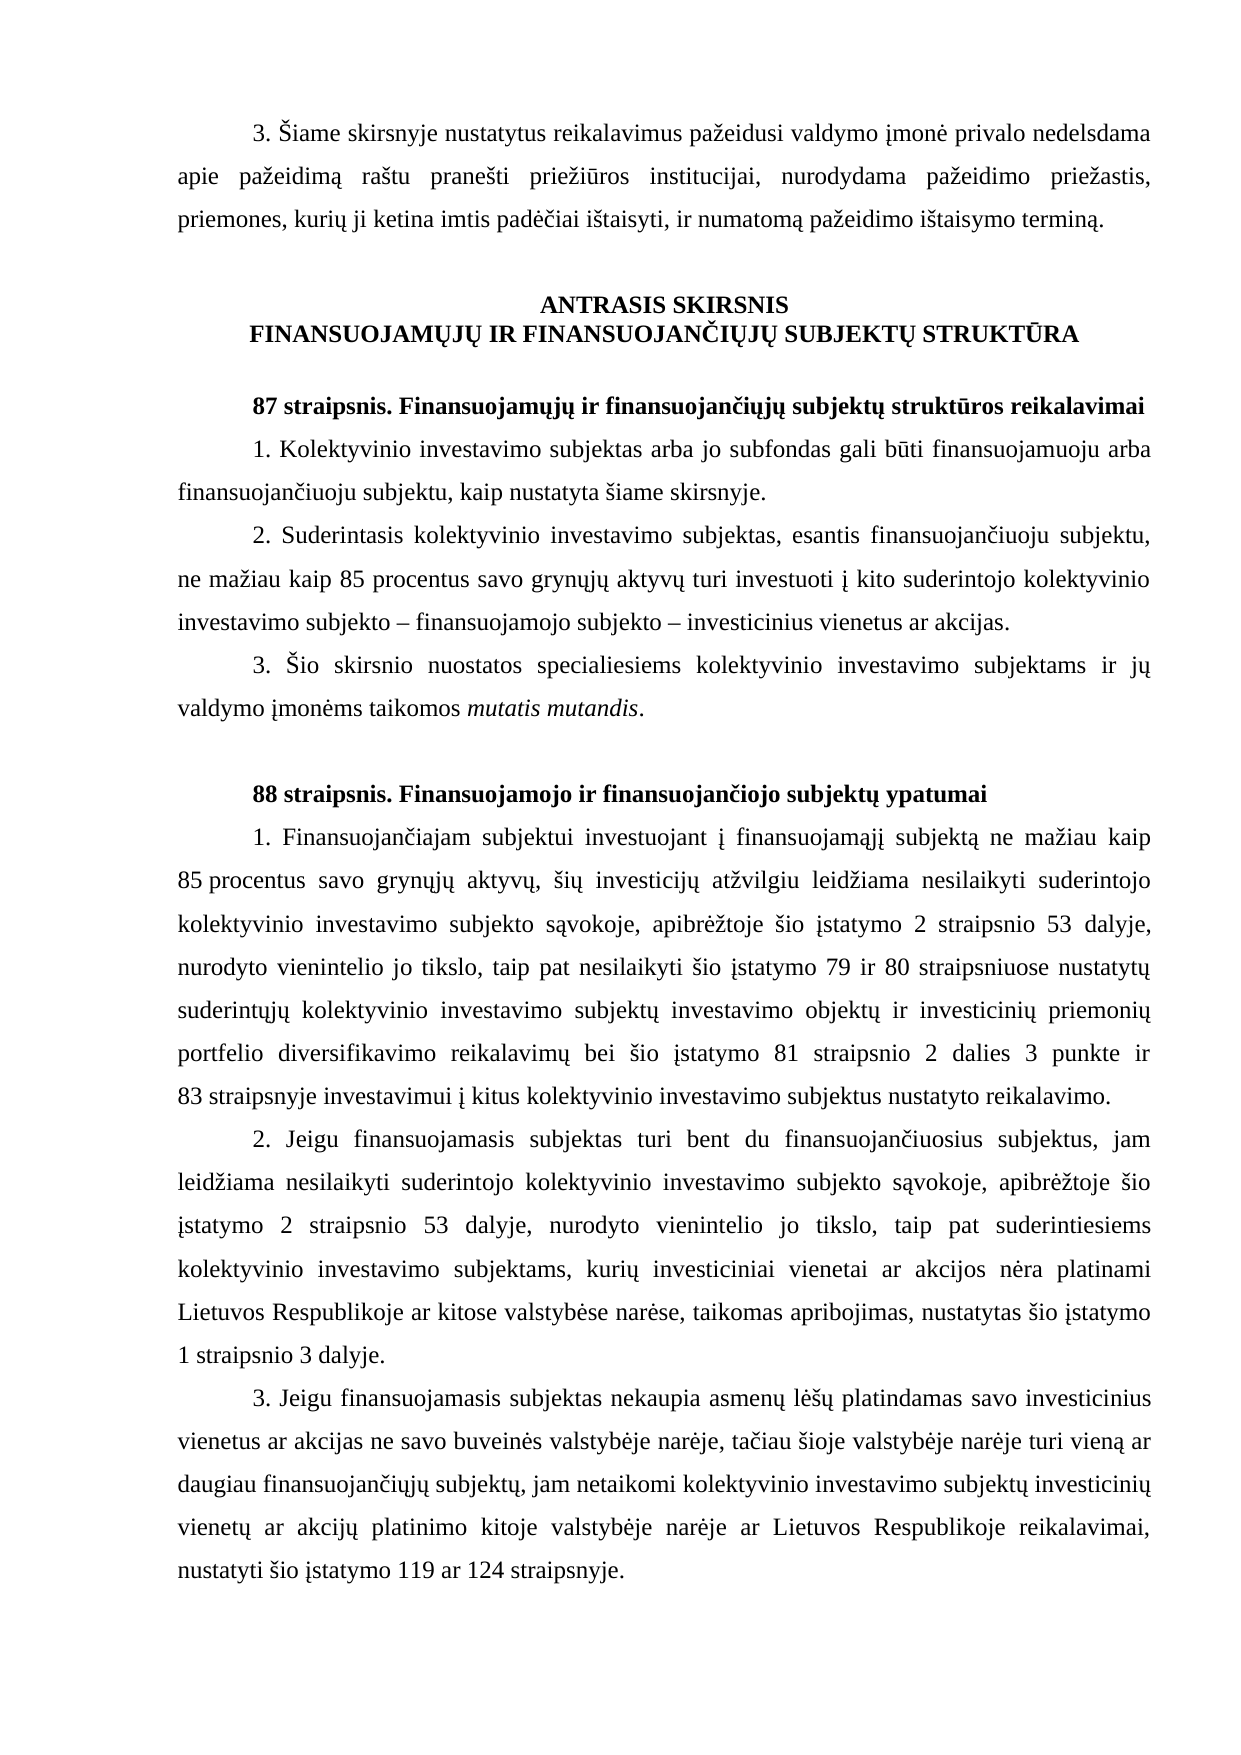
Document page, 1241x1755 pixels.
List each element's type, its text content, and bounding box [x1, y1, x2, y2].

text 3. Šiame skirsnyje nustatytus reikalavimus pažeidusi valdymo įmonė privalo nedelsdama apie pažeidimą raštu pranešti priežiūros institucijai, nurodydama pažeidimo priežastis, priemones, kurių ji ketina imtis padėčiai ištaisyti, ir numatomą pažeidimo ištaisymo terminą. [177, 118, 1152, 233]
text 88 straipsnis. Finansuojamojo ir finansuojančiojo subjektų ypatumai [252, 779, 1152, 808]
text 3. Šio skirsnio nuostatos specialiesiems kolektyvinio investavimo subjektams ir jų valdymo įmonėms taikomos mutatis mutandis. [177, 650, 1152, 722]
text 2. Jeigu finansuojamasis subjektas turi bent du finansuojančiuosius subjektus, jam leidžiama nesilaikyti suderintojo kolektyvinio investavimo subjekto sąvokoje, apibrėžtoje šio įstatymo 2 straipsnio 53 dalyje, nurodyto vienintelio jo tikslo, taip pat suderintiesiems kolektyvinio investavimo subjektams, kurių investiciniai vienetai ar akcijos nėra platinami Lietuvos Respublikoje ar kitose valstybėse narėse, taikomas apribojimas, nustatytas šio įstatymo 1 straipsnio 3 dalyje. [177, 1124, 1152, 1369]
text 3. Jeigu finansuojamasis subjektas nekaupia asmenų lėšų platindamas savo investicinius vienetus ar akcijas ne savo buveinės valstybėje narėje, tačiau šioje valstybėje narėje turi vieną ar daugiau finansuojančiųjų subjektų, jam netaikomi kolektyvinio investavimo subjektų investicinių vienetų ar akcijų platinimo kitoje valstybėje narėje ar Lietuvos Respublikoje reikalavimai, nustatyti šio įstatymo 119 ar 124 straipsnyje. [177, 1383, 1152, 1584]
text 1. Finansuojančiajam subjektui investuojant į finansuojamąjį subjektą ne mažiau kaip 85 procentus savo grynųjų aktyvų, šių investicijų atžvilgiu leidžiama nesilaikyti suderintojo kolektyvinio investavimo subjekto sąvokoje, apibrėžtoje šio įstatymo 2 straipsnio 53 dalyje, nurodyto vienintelio jo tikslo, taip pat nesilaikyti šio įstatymo 79 ir 80 straipsniuose nustatytų suderintųjų kolektyvinio investavimo subjektų investavimo objektų ir investicinių priemonių portfelio diversifikavimo reikalavimų bei šio įstatymo 81 straipsnio 2 dalies 3 punkte ir 83 straipsnyje investavimui į kitus kolektyvinio investavimo subjektus nustatyto reikalavimo. [177, 822, 1152, 1110]
text 1. Kolektyvinio investavimo subjektas arba jo subfondas gali būti finansuojamuoju arba finansuojančiuoju subjektu, kaip nustatyta šiame skirsnyje. [177, 434, 1152, 506]
text ANTRASIS SKIRSNIS [177, 291, 1152, 319]
text 2. Suderintasis kolektyvinio investavimo subjektas, esantis finansuojančiuoju subjektu, ne mažiau kaip 85 procentus savo grynųjų aktyvų turi investuoti į kito suderintojo kolektyvinio investavimo subjekto – finansuojamojo subjekto – investicinius vienetus ar akcijas. [177, 521, 1152, 636]
text 87 straipsnis. Finansuojamųjų ir finansuojančiųjų subjektų struktūros reikalavimai [252, 391, 1152, 420]
text FINANSUOJAMŲJŲ IR FINANSUOJANČIŲJŲ SUBJEKTŲ STRUKTŪRA [177, 319, 1152, 348]
